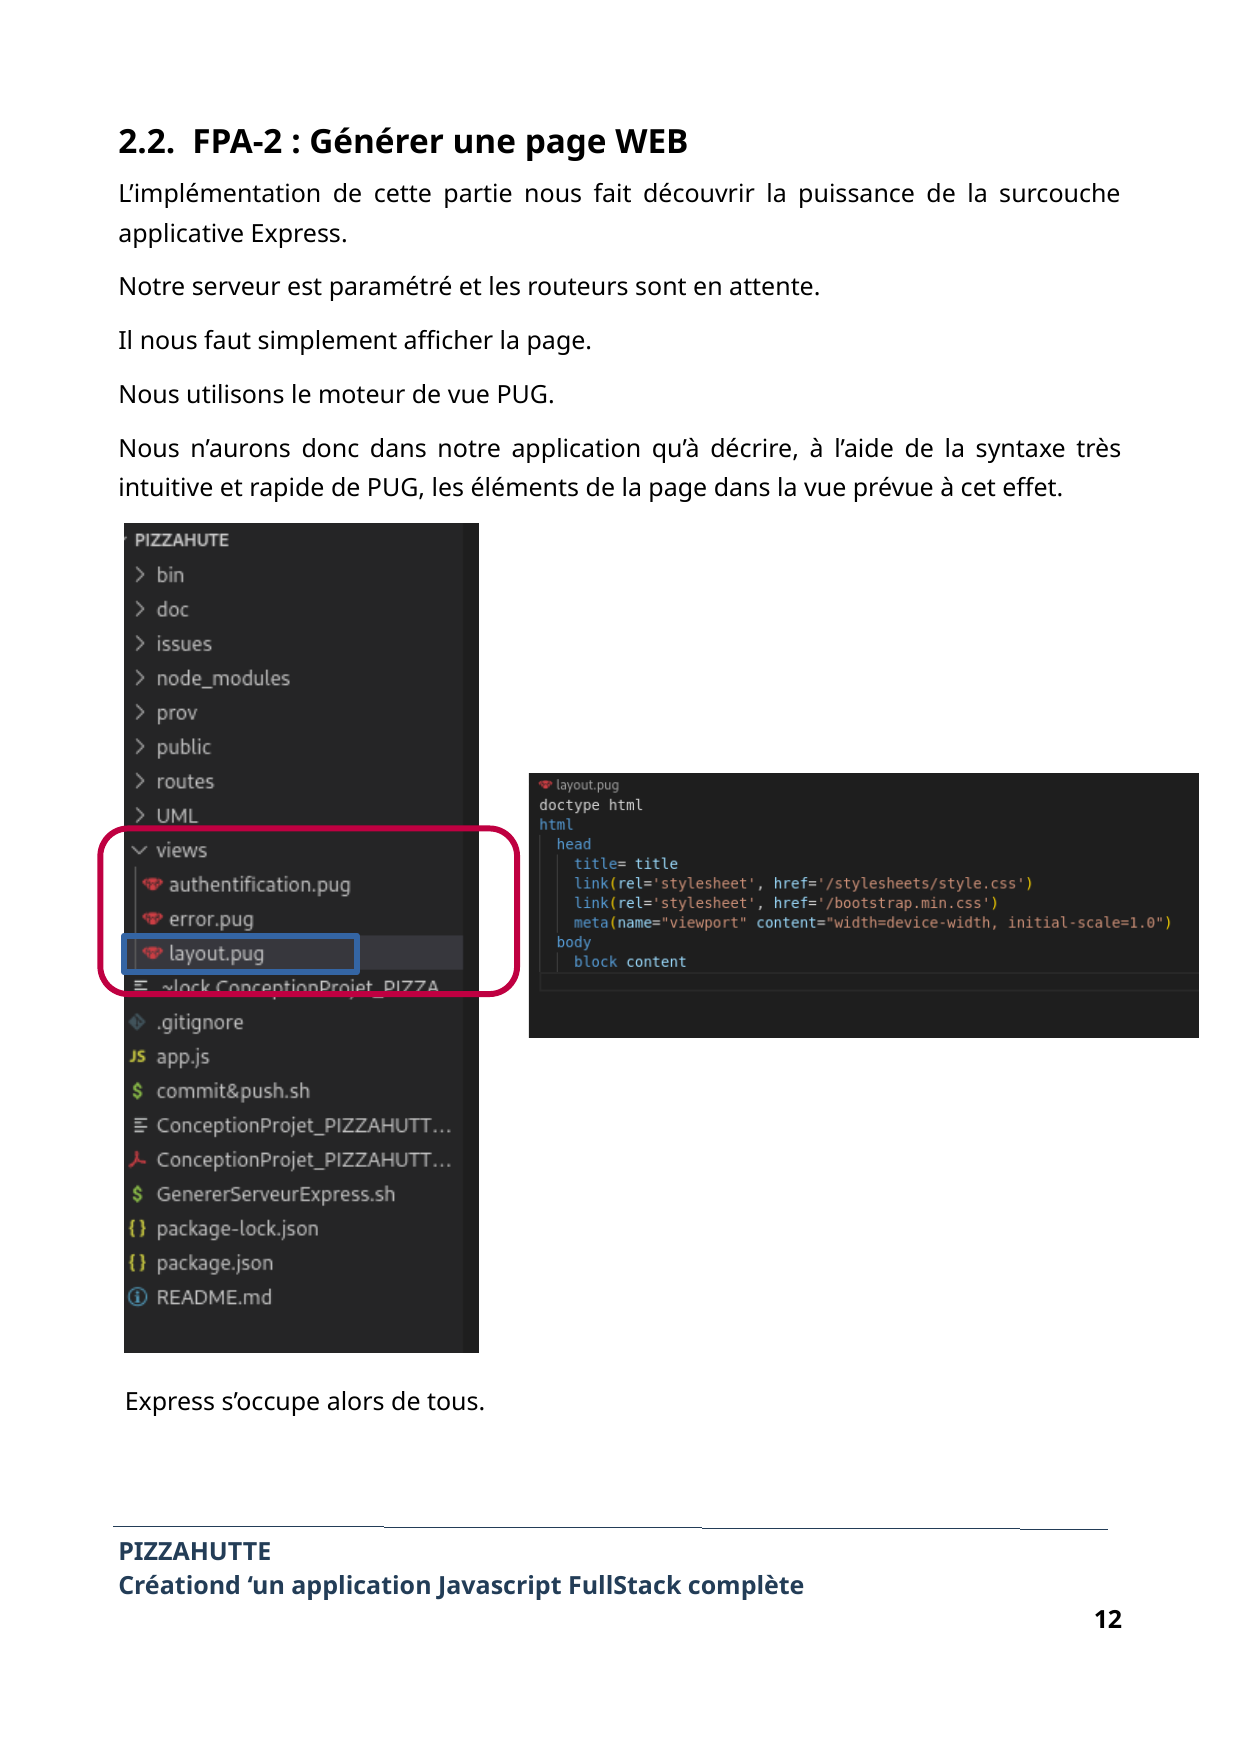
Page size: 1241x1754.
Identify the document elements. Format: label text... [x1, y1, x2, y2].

picture [127, 939, 354, 969]
text Notre serveur est paramétré et les routeurs sont en attente. [118, 269, 1122, 303]
text Nous utilisons le moteur de vue PUG. [118, 376, 1122, 411]
text Express s’occupe alors de tous. [118, 1383, 1122, 1417]
picture [124, 523, 479, 825]
text Nous n’aurons donc dans notre application qu’à décrire, à l’aide de la syntaxe très intuitive et rapide de PUG, les éléments de la page dans la vue prévue à cet effet. [118, 430, 1122, 503]
text L’implémentation de cette partie nous fait découvrir la puissance de la surcouche applicative Express. [118, 176, 1122, 249]
picture [124, 832, 479, 991]
text Il nous faut simplement afficher la page. [118, 323, 1122, 357]
picture [528, 773, 1199, 1038]
subtitle FPA-2 : Générer une page WEB [118, 118, 1122, 163]
picture [124, 997, 479, 1353]
